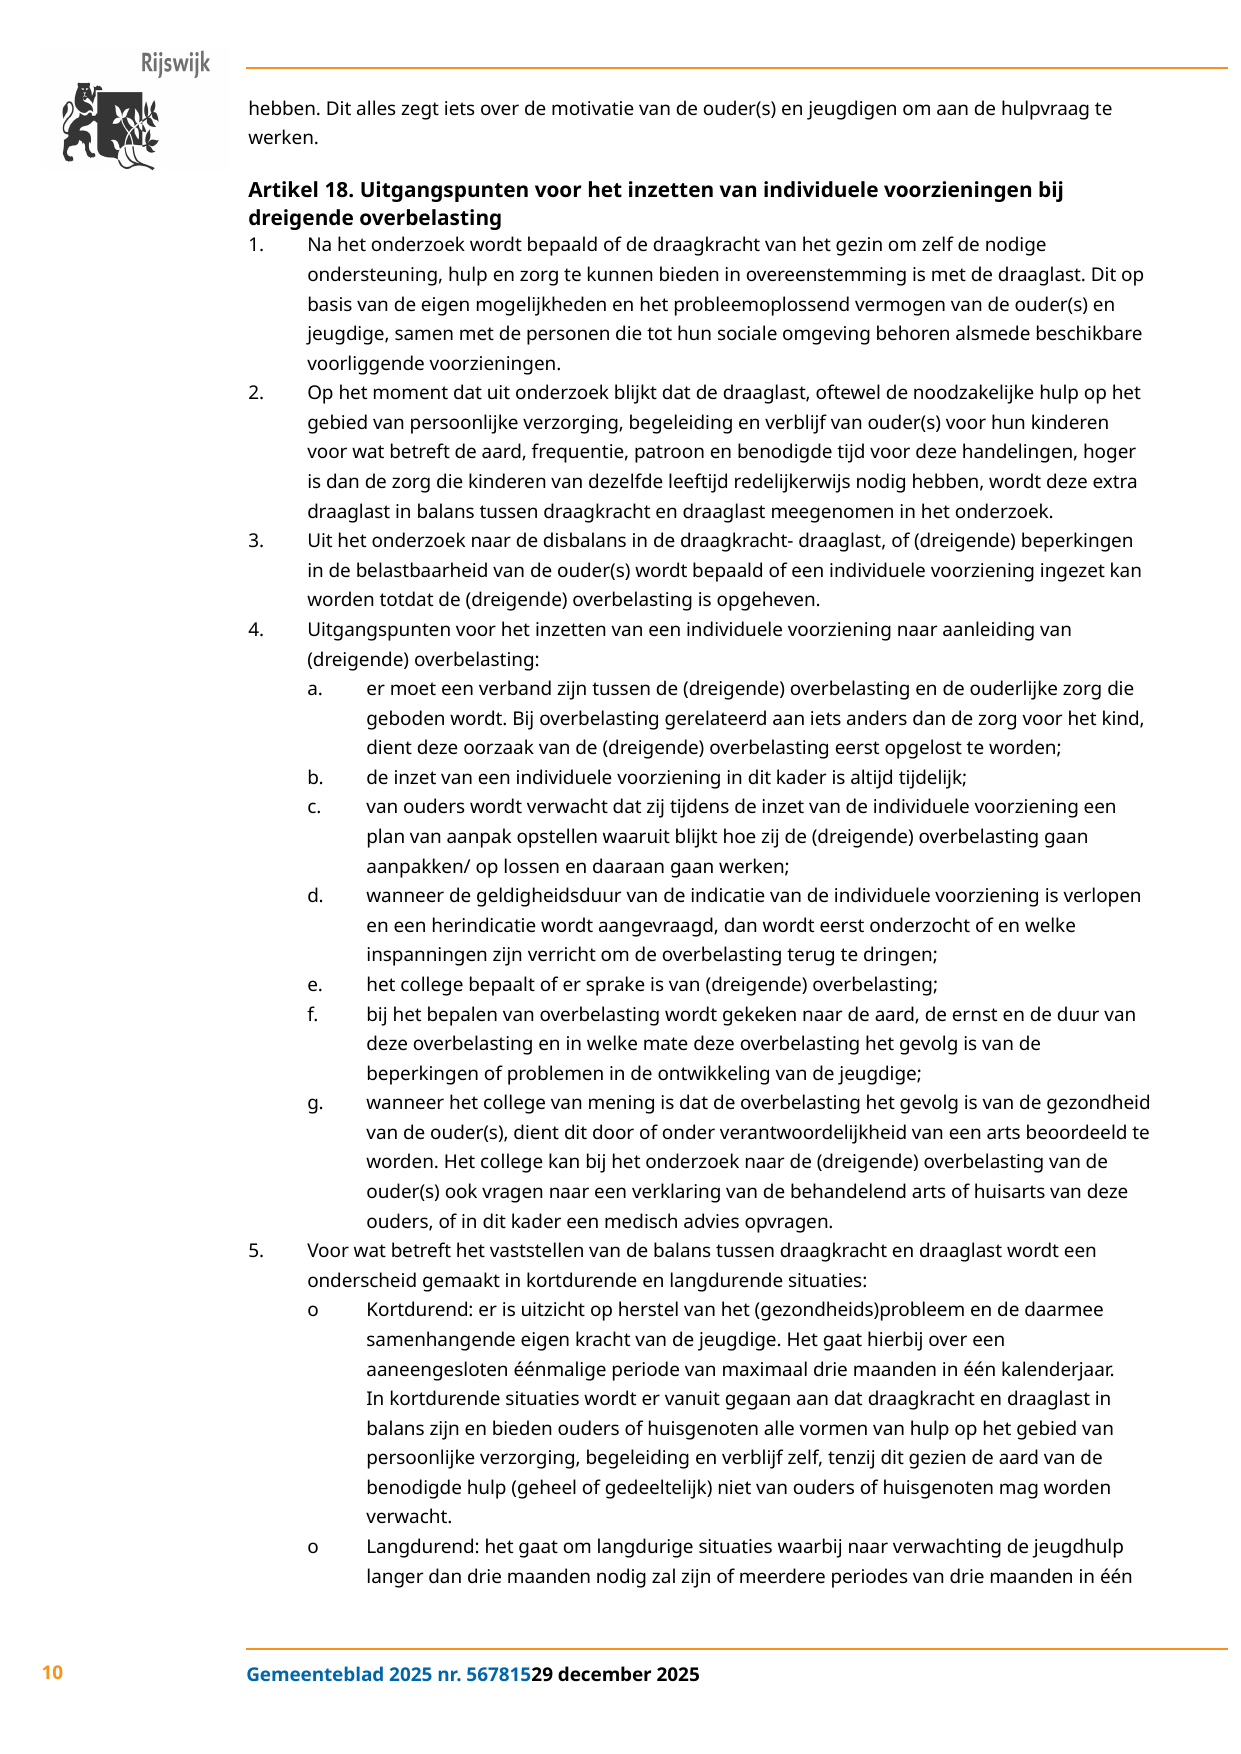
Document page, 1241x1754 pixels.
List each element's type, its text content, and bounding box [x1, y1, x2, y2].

list Voor wat betreft het vaststellen van de balans tussen draagkracht en draaglast wordt een onderscheid gemaakt in kortdurende en langdurende situaties: [248, 1237, 1152, 1293]
list het college bepaalt of er sprake is van (dreigende) overbelasting; [307, 971, 1152, 997]
list In kortdurende situaties wordt er vanuit gegaan aan dat draagkracht en draaglast in balans zijn en bieden ouders of huisgenoten alle vormen van hulp op het gebied van persoonlijke verzorging, begeleiding en verblijf zelf, tenzij dit gezien de aard van de benodigde hulp (geheel of gedeeltelijk) niet van ouders of huisgenoten mag worden verwacht. [307, 1385, 1152, 1529]
list Op het moment dat uit onderzoek blijkt dat de draaglast, oftewel de noodzakelijke hulp op het gebied van persoonlijke verzorging, begeleiding en verblijf van ouder(s) voor hun kinderen voor wat betreft de aard, frequentie, patroon en benodigde tijd voor deze handelingen, hoger is dan de zorg die kinderen van dezelfde leeftijd redelijkerwijs nodig hebben, wordt deze extra draaglast in balans tussen draagkracht en draaglast meegenomen in het onderzoek. [248, 379, 1152, 524]
list er moet een verband zijn tussen de (dreigende) overbelasting en de ouderlijke zorg die geboden wordt. Bij overbelasting gerelateerd aan iets anders dan de zorg voor het kind, dient deze oorzaak van de (dreigende) overbelasting eerst opgelost te worden; [307, 675, 1152, 760]
list bij het bepalen van overbelasting wordt gekeken naar de aard, de ernst en de duur van deze overbelasting en in welke mate deze overbelasting het gevolg is van de beperkingen of problemen in de ontwikkeling van de jeugdige; [307, 1001, 1152, 1086]
list Uit het onderzoek naar de disbalans in de draagkracht- draaglast, of (dreigende) beperkingen in de belastbaarheid van de ouder(s) wordt bepaald of een individuele voorziening ingezet kan worden totdat de (dreigende) overbelasting is opgeheven. [248, 527, 1152, 612]
list de inzet van een individuele voorziening in dit kader is altijd tijdelijk; [307, 764, 1152, 790]
list Kortdurend: er is uitzicht op herstel van het (gezondheids)probleem en de daarmee samenhangende eigen kracht van de jeugdige. Het gaat hierbij over een aaneengesloten éénmalige periode van maximaal drie maanden in één kalenderjaar. [307, 1297, 1152, 1382]
list Na het onderzoek wordt bepaald of de draagkracht van het gezin om zelf de nodige ondersteuning, hulp en zorg te kunnen bieden in overeenstemming is met de draaglast. Dit op basis van de eigen mogelijkheden en het probleemoplossend vermogen van de ouder(s) en jeugdige, samen met de personen die tot hun sociale omgeving behoren alsmede beschikbare voorliggende voorzieningen. [248, 232, 1152, 376]
picture [41, 47, 231, 172]
list wanneer de geldigheidsduur van de indicatie van de individuele voorziening is verlopen en een herindicatie wordt aangevraagd, dan wordt eerst onderzocht of en welke inspanningen zijn verricht om de overbelasting terug te dringen; [307, 882, 1152, 967]
list Uitgangspunten voor het inzetten van een individuele voorziening naar aanleiding van (dreigende) overbelasting: [248, 616, 1152, 672]
list van ouders wordt verwacht dat zij tijdens de inzet van de individuele voorziening een plan van aanpak opstellen waaruit blijkt hoe zij de (dreigende) overbelasting gaan aanpakken/ op lossen en daaraan gaan werken; [307, 794, 1152, 879]
list Langdurend: het gaat om langdurige situaties waarbij naar verwachting de jeugdhulp langer dan drie maanden nodig zal zijn of meerdere periodes van drie maanden in één [307, 1533, 1152, 1589]
text Artikel 18. Uitgangspunten voor het inzetten van individuele voorzieningen bij dreigende overbelasting [248, 175, 1152, 232]
list wanneer het college van mening is dat de overbelasting het gevolg is van de gezondheid van de ouder(s), dient dit door of onder verantwoordelijkheid van een arts beoordeeld te worden. Het college kan bij het onderzoek naar de (dreigende) overbelasting van de ouder(s) ook vragen naar een verklaring van de behandelend arts of huisarts van deze ouders, of in dit kader een medisch advies opvragen. [307, 1089, 1152, 1234]
text hebben. Dit alles zegt iets over de motivatie van de ouder(s) en jeugdigen om aan de hulpvraag te werken. [248, 95, 1152, 150]
